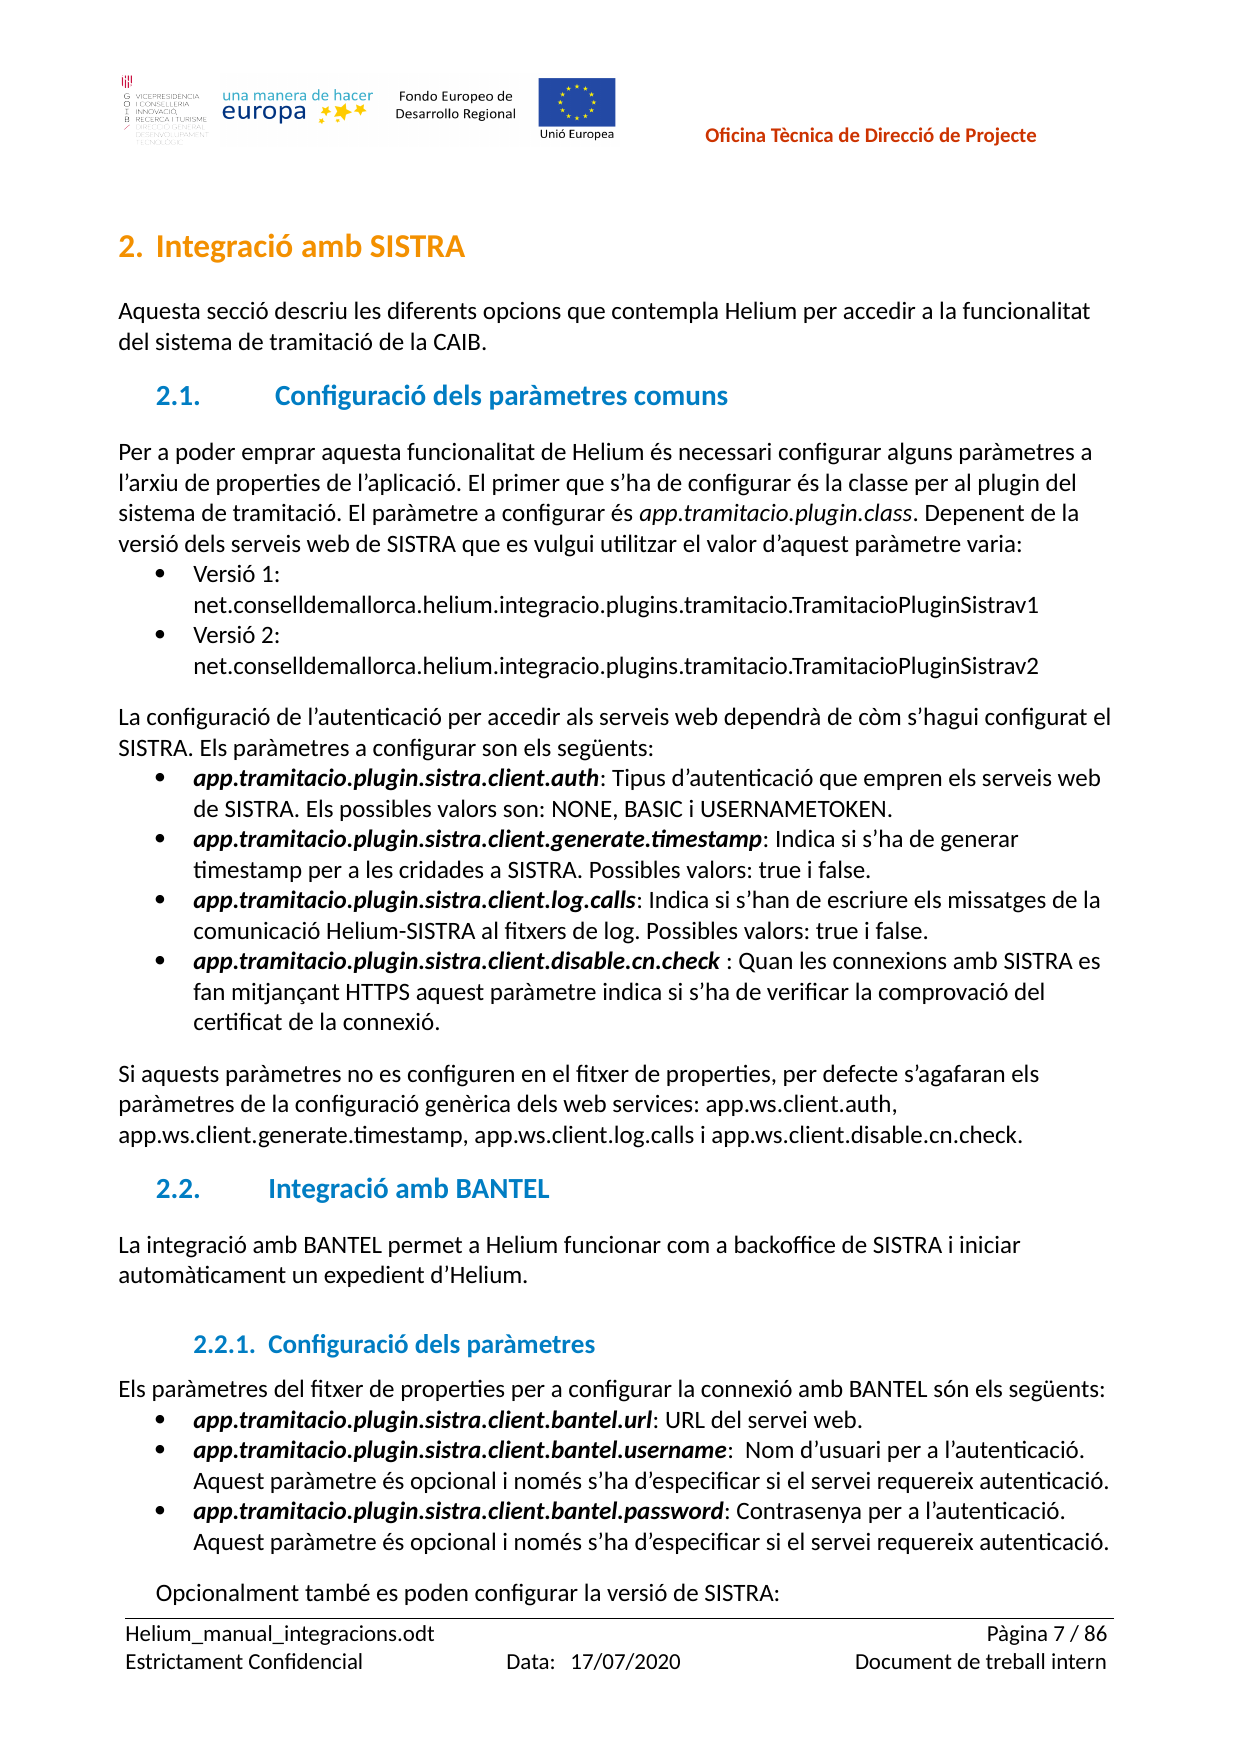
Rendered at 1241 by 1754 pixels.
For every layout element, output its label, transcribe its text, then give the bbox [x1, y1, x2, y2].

text Opcionalment també es poden configurar la versió de SISTRA: [156, 1577, 1122, 1608]
list Versió 1: net.conselldemallorca.helium.integracio.plugins.tramitacio.TramitacioPluginSistrav1 [156, 558, 1122, 619]
picture [118, 73, 213, 147]
list Versió 2: net.conselldemallorca.helium.integracio.plugins.tramitacio.TramitacioPluginSistrav2 [156, 619, 1122, 680]
text Per a poder emprar aquesta funcionalitat de Helium és necessari configurar alguns paràmetres a l’arxiu de properties de l’aplicació. El primer que s’ha de configurar és la classe per al plugin del sistema de tramitació. El paràmetre a configurar és app.tramitacio.plugin.class. Depenent de la versió dels serveis web de SISTRA que es vulgui utilitzar el valor d’aquest paràmetre varia: [118, 436, 1122, 558]
text Els paràmetres del fitxer de properties per a configurar la connexió amb BANTEL són els següents: [118, 1373, 1122, 1404]
text Aquesta secció descriu les diferents opcions que contempla Helium per accedir a la funcionalitat del sistema de tramitació de la CAIB. [118, 295, 1122, 356]
list app.tramitacio.plugin.sistra.client.bantel.url: URL del servei web. [156, 1404, 1122, 1434]
text Si aquests paràmetres no es configuren en el fitxer de properties, per defecte s’agafaran els paràmetres de la configuració genèrica dels web services: app.ws.client.auth, app.ws.client.generate.timestamp, app.ws.client.log.calls i app.ws.client.disable.cn.check. [118, 1058, 1122, 1149]
list app.tramitacio.plugin.sistra.client.generate.timestamp: Indica si s’ha de generar timestamp per a les cridades a SISTRA. Possibles valors: true i false. [156, 823, 1122, 884]
text La integració amb BANTEL permet a Helium funcionar com a backoffice de SISTRA i iniciar automàticament un expedient d’Helium. [118, 1229, 1122, 1290]
list app.tramitacio.plugin.sistra.client.bantel.password: Contrasenya per a l’autenticació. Aquest paràmetre és opcional i només s’ha d’especificar si el servei requereix autenticació. [156, 1495, 1122, 1556]
subtitle Integració amb BANTEL [156, 1170, 1122, 1206]
list app.tramitacio.plugin.sistra.client.auth: Tipus d’autenticació que empren els serveis web de SISTRA. Els possibles valors son: NONE, BASIC i USERNAMETOKEN. [156, 762, 1122, 823]
picture [219, 73, 621, 147]
subtitle Integració amb SISTRA [118, 225, 1122, 266]
list app.tramitacio.plugin.sistra.client.disable.cn.check : Quan les connexions amb SISTRA es fan mitjançant HTTPS aquest paràmetre indica si s’ha de verificar la comprovació del certificat de la connexió. [156, 945, 1122, 1037]
list app.tramitacio.plugin.sistra.client.bantel.username: Nom d’usuari per a l’autenticació. Aquest paràmetre és opcional i només s’ha d’especificar si el servei requereix autenticació. [156, 1434, 1122, 1495]
subtitle Configuració dels paràmetres comuns [156, 377, 1122, 412]
list app.tramitacio.plugin.sistra.client.log.calls: Indica si s’han de escriure els missatges de la comunicació Helium-SISTRA al fitxers de log. Possibles valors: true i false. [156, 884, 1122, 945]
text La configuració de l’autenticació per accedir als serveis web dependrà de còm s’hagui configurat el SISTRA. Els paràmetres a configurar son els següents: [118, 701, 1122, 762]
subtitle Configuració dels paràmetres [193, 1328, 1122, 1361]
